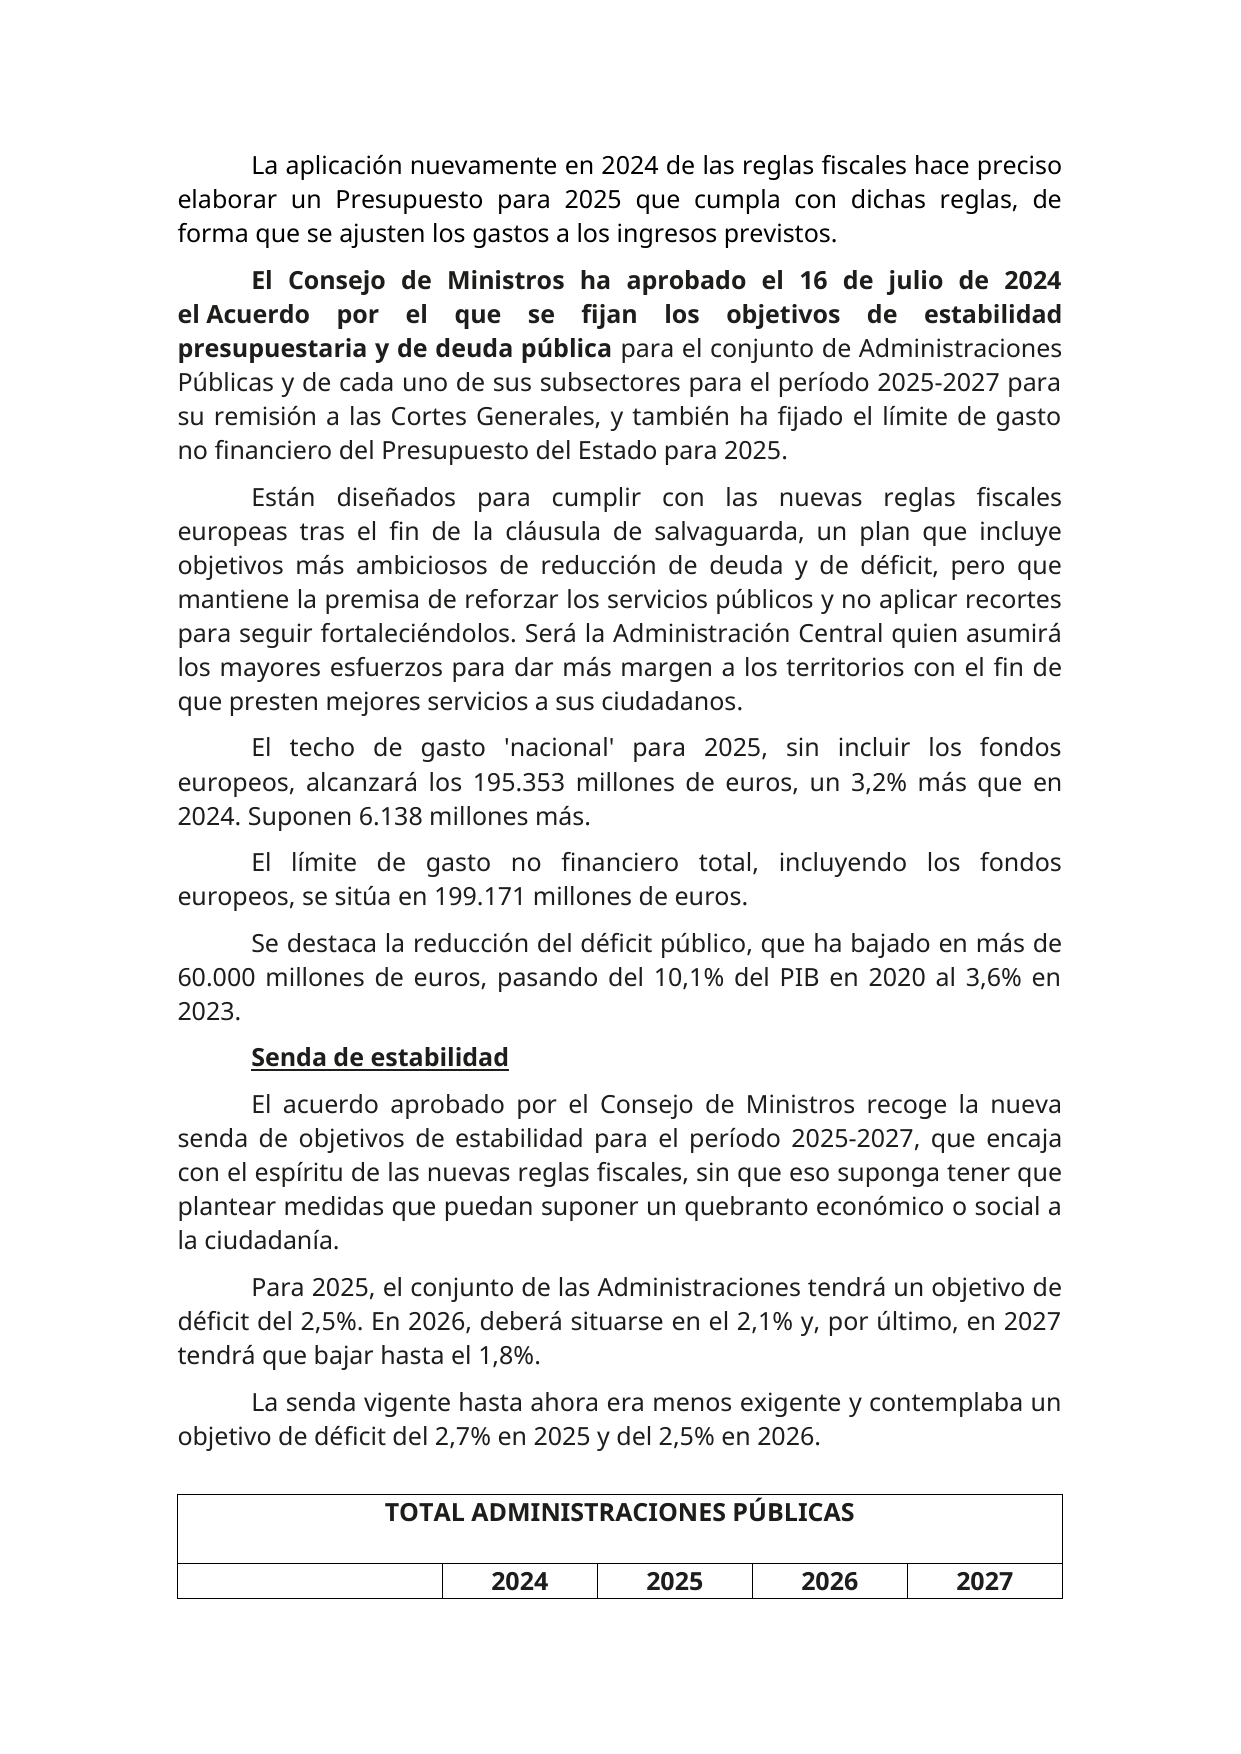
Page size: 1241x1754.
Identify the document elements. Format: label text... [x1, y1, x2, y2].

text Senda de estabilidad [177, 1040, 1063, 1074]
table_cell [178, 1564, 442, 1598]
text La senda vigente hasta ahora era menos exigente y contemplaba un objetivo de déficit del 2,7% en 2025 y del 2,5% en 2026. [177, 1384, 1063, 1452]
table_cell 2026 [753, 1564, 907, 1598]
table_cell 2027 [908, 1564, 1062, 1598]
text El techo de gasto 'nacional' para 2025, sin incluir los fondos europeos, alcanzará los 195.353 millones de euros, un 3,2% más que en 2024. Suponen 6.138 millones más. [177, 730, 1063, 832]
text Se destaca la reducción del déficit público, que ha bajado en más de 60.000 millones de euros, pasando del 10,1% del PIB en 2020 al 3,6% en 2023. [177, 925, 1063, 1028]
text Para 2025, el conjunto de las Administraciones tendrá un objetivo de déficit del 2,5%. En 2026, deberá situarse en el 2,1% y, por último, en 2027 tendrá que bajar hasta el 1,8%. [177, 1269, 1063, 1372]
text El Consejo de Ministros ha aprobado el 16 de julio de 2024 el Acuerdo por el que se fijan los objetivos de estabilidad presupuestaria y de deuda pública para el conjunto de Administraciones Públicas y de cada uno de sus subsectores para el período 2025-2027 para su remisión a las Cortes Generales, y también ha fijado el límite de gasto no financiero del Presupuesto del Estado para 2025. [177, 262, 1063, 467]
table_cell 2025 [598, 1564, 752, 1598]
text El límite de gasto no financiero total, incluyendo los fondos europeos, se sitúa en 199.171 millones de euros. [177, 845, 1063, 913]
table_cell 2024 [443, 1564, 597, 1598]
text Están diseñados para cumplir con las nuevas reglas fiscales europeas tras el fin de la cláusula de salvaguarda, un plan que incluye objetivos más ambiciosos de reducción de deuda y de déficit, pero que mantiene la premisa de reforzar los servicios públicos y no aplicar recortes para seguir fortaleciéndolos. Será la Administración Central quien asumirá los mayores esfuerzos para dar más margen a los territorios con el fin de que presten mejores servicios a sus ciudadanos. [177, 479, 1063, 718]
text El acuerdo aprobado por el Consejo de Ministros recoge la nueva senda de objetivos de estabilidad para el período 2025-2027, que encaja con el espíritu de las nuevas reglas fiscales, sin que eso suponga tener que plantear medidas que puedan suponer un quebranto económico o social a la ciudadanía. [177, 1087, 1063, 1257]
text La aplicación nuevamente en 2024 de las reglas fiscales hace preciso elaborar un Presupuesto para 2025 que cumpla con dichas reglas, de forma que se ajusten los gastos a los ingresos previstos. [177, 148, 1063, 250]
table_header TOTAL ADMINISTRACIONES PÚBLICAS [178, 1495, 1062, 1563]
